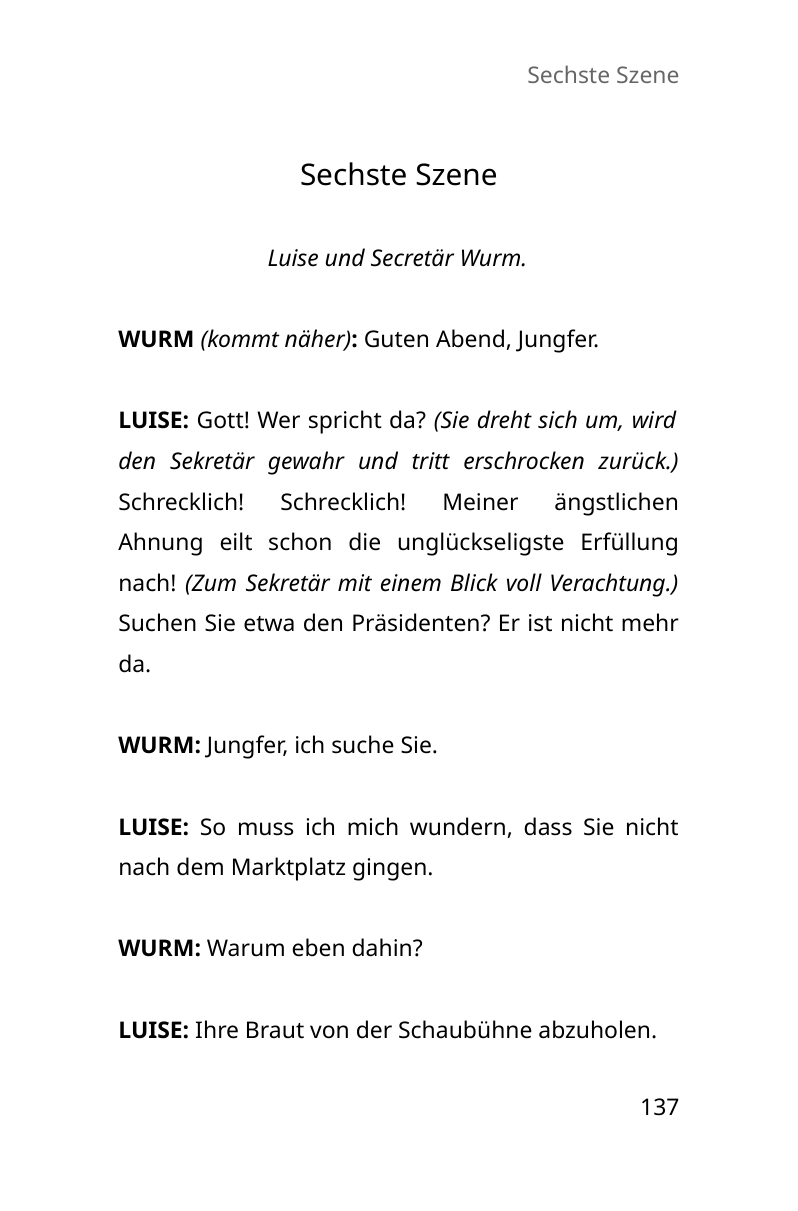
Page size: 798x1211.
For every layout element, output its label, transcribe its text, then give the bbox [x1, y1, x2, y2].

text LUISE: Gott! Wer spricht da? (Sie dreht sich um, wird den Sekretär gewahr und tritt erschrocken zurück.) Schrecklich! Schrecklich! Meiner ängstlichen Ahnung eilt schon die unglückseligste Erfüllung nach! (Zum Sekretär mit einem Blick voll Verachtung.) Suchen Sie etwa den Präsidenten? Er ist nicht mehr da. [118, 375, 679, 679]
text LUISE: So muss ich mich wundern, dass Sie nicht nach dem Marktplatz gingen. [118, 782, 679, 882]
text WURM: Warum eben dahin? [118, 903, 679, 963]
text WURM: Jungfer, ich suche Sie. [118, 700, 679, 760]
text WURM (kommt näher): Guten Abend, Jungfer. [118, 294, 679, 354]
text Luise und Secretär Wurm. [118, 217, 679, 273]
subtitle Sechste Szene [118, 120, 679, 194]
text LUISE: Ihre Braut von der Schaubühne abzuholen. [118, 985, 679, 1045]
